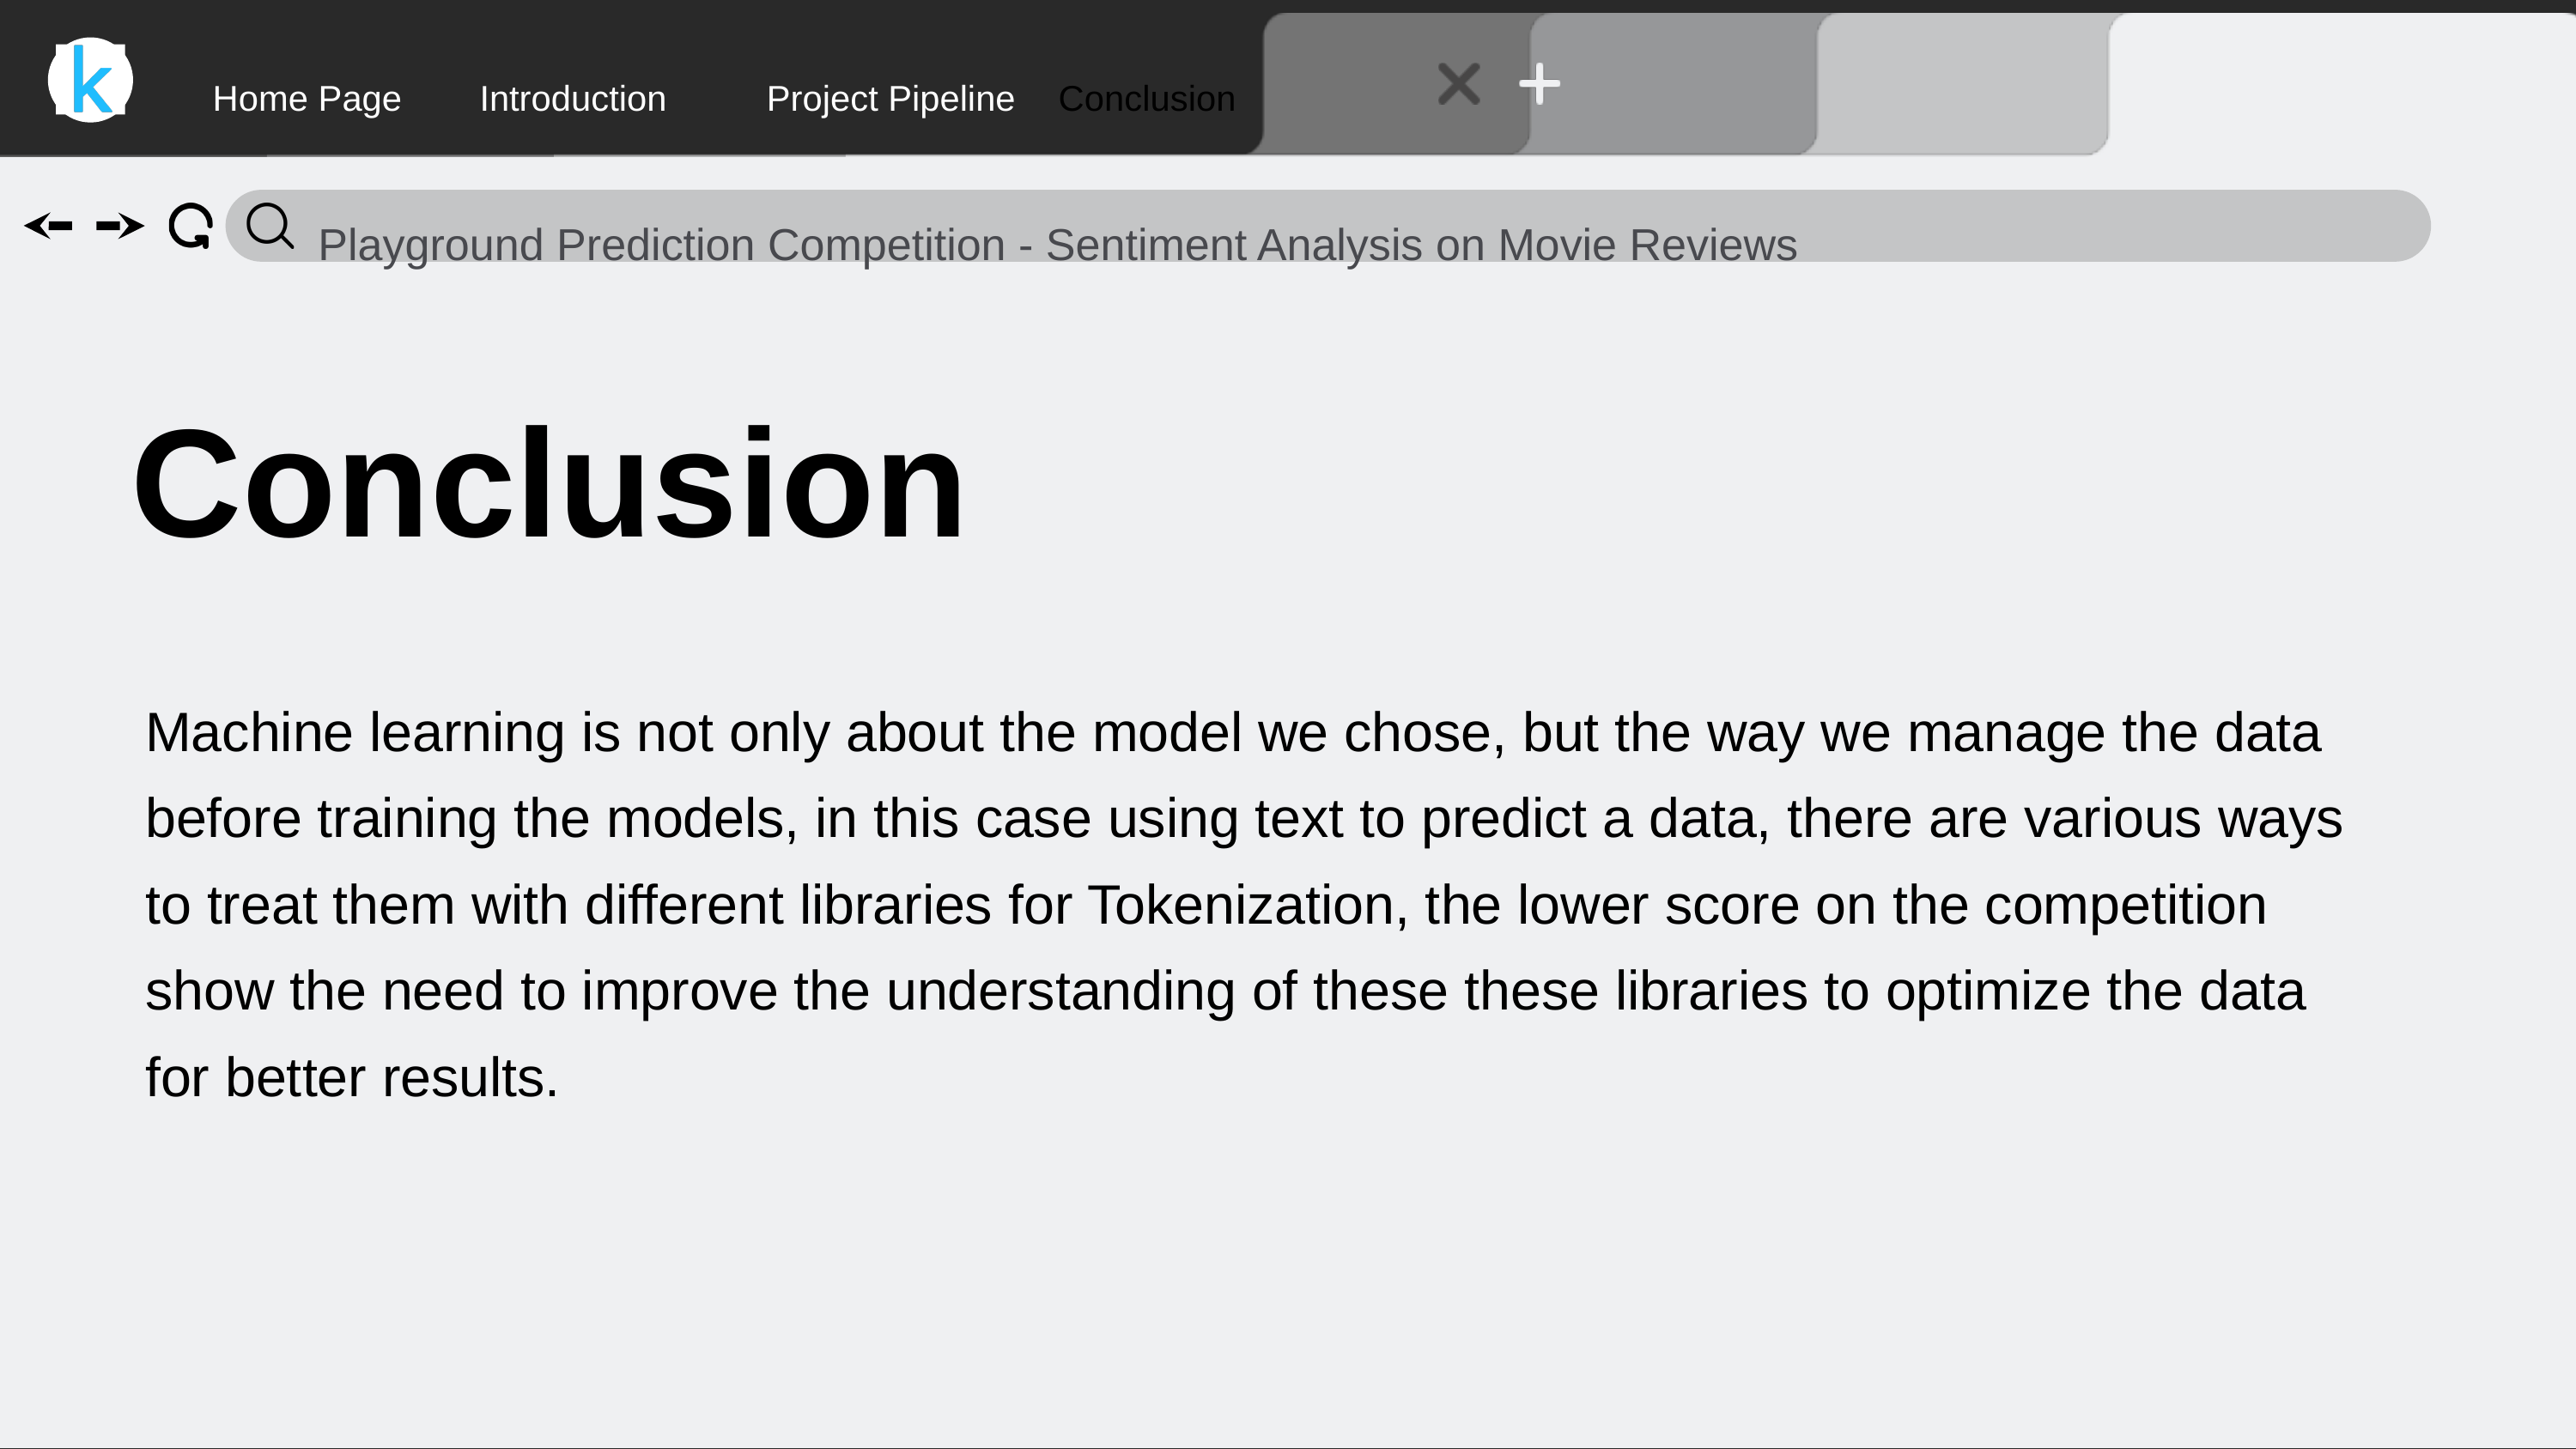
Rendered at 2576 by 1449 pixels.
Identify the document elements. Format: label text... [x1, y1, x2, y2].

text_box Conclusion [1058, 58, 1442, 118]
text_box [0, 13, 2576, 1448]
text_box Machine learning is not only about the model we chose, but the way we manage the data before training the models, in this case using text to predict a data, there are various ways to treat them with different libraries for Tokenization, the lower score on the competition show the need to improve the understanding of these these libraries to optimize the data for better results. [145, 676, 2353, 1108]
text_box Playground Prediction Competition - Sentiment Analysis on Movie Reviews [318, 194, 2461, 420]
text_box Introduction [479, 58, 554, 118]
text_box Project Pipeline [766, 58, 845, 179]
text_box Home Page [212, 58, 266, 118]
text_box Conclusion [131, 346, 2397, 568]
picture [56, 41, 131, 116]
